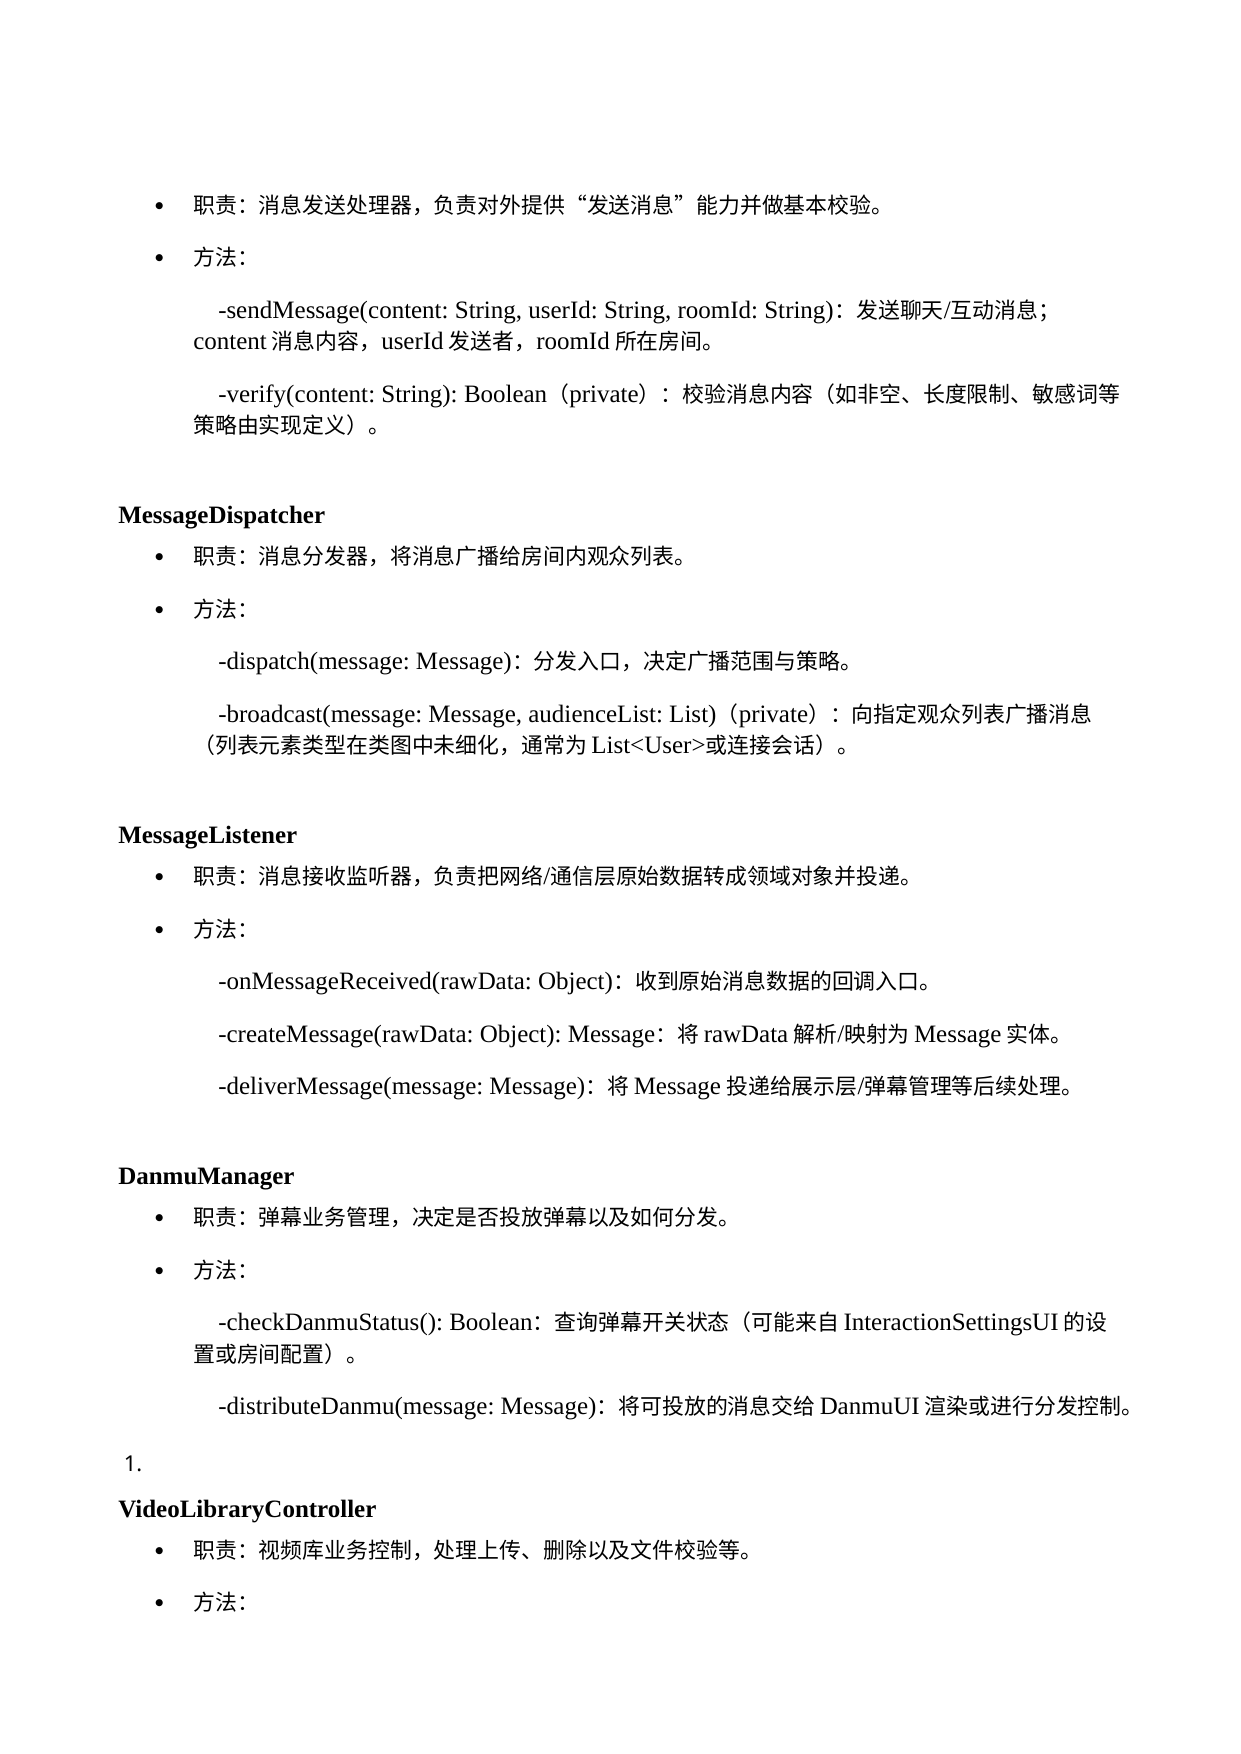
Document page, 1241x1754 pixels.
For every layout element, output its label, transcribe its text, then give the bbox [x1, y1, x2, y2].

list 职责：弹幕业务管理，决定是否投放弹幕以及如何分发。 [156, 1200, 1122, 1232]
text -dispatch(message: Message)：分发入口，决定广播范围与策略。 [193, 644, 1122, 676]
text MessageListener [118, 820, 1122, 849]
list 方法： [156, 240, 1122, 272]
list 职责：消息接收监听器，负责把网络/通信层原始数据转成领域对象并投递。 [156, 859, 1122, 891]
list 方法： [156, 1253, 1122, 1284]
text -broadcast(message: Message, audienceList: List)（private）：向指定观众列表广播消息（列表元素类型在类图中未细化，通常为List<User>或连接会话）。 [193, 697, 1122, 760]
list 方法： [156, 912, 1122, 943]
list 职责：视频库业务控制，处理上传、删除以及文件校验等。 [156, 1533, 1122, 1564]
list 职责：消息发送处理器，负责对外提供“发送消息”能力并做基本校验。 [156, 188, 1122, 219]
list 方法： [156, 1585, 1122, 1617]
text -checkDanmuStatus(): Boolean：查询弹幕开关状态（可能来自InteractionSettingsUI的设置或房间配置）。 [193, 1305, 1122, 1368]
text -distributeDanmu(message: Message)：将可投放的消息交给DanmuUI渲染或进行分发控制。 [193, 1389, 1122, 1421]
text VideoLibraryController [118, 1494, 1122, 1522]
text -deliverMessage(message: Message)：将Message投递给展示层/弹幕管理等后续处理。 [193, 1069, 1122, 1101]
list 职责：消息分发器，将消息广播给房间内观众列表。 [156, 539, 1122, 571]
text -onMessageReceived(rawData: Object)：收到原始消息数据的回调入口。 [193, 964, 1122, 996]
list 方法： [156, 592, 1122, 623]
text MessageDispatcher [118, 500, 1122, 529]
text -createMessage(rawData: Object): Message：将rawData解析/映射为Message实体。 [193, 1017, 1122, 1048]
text DanmuManager [118, 1161, 1122, 1190]
text -verify(content: String): Boolean（private）：校验消息内容（如非空、长度限制、敏感词等策略由实现定义）。 [193, 377, 1122, 440]
text -sendMessage(content: String, userId: String, roomId: String)：发送聊天/互动消息；content消息内容，userId发送者，roomId所在房间。 [193, 293, 1122, 356]
